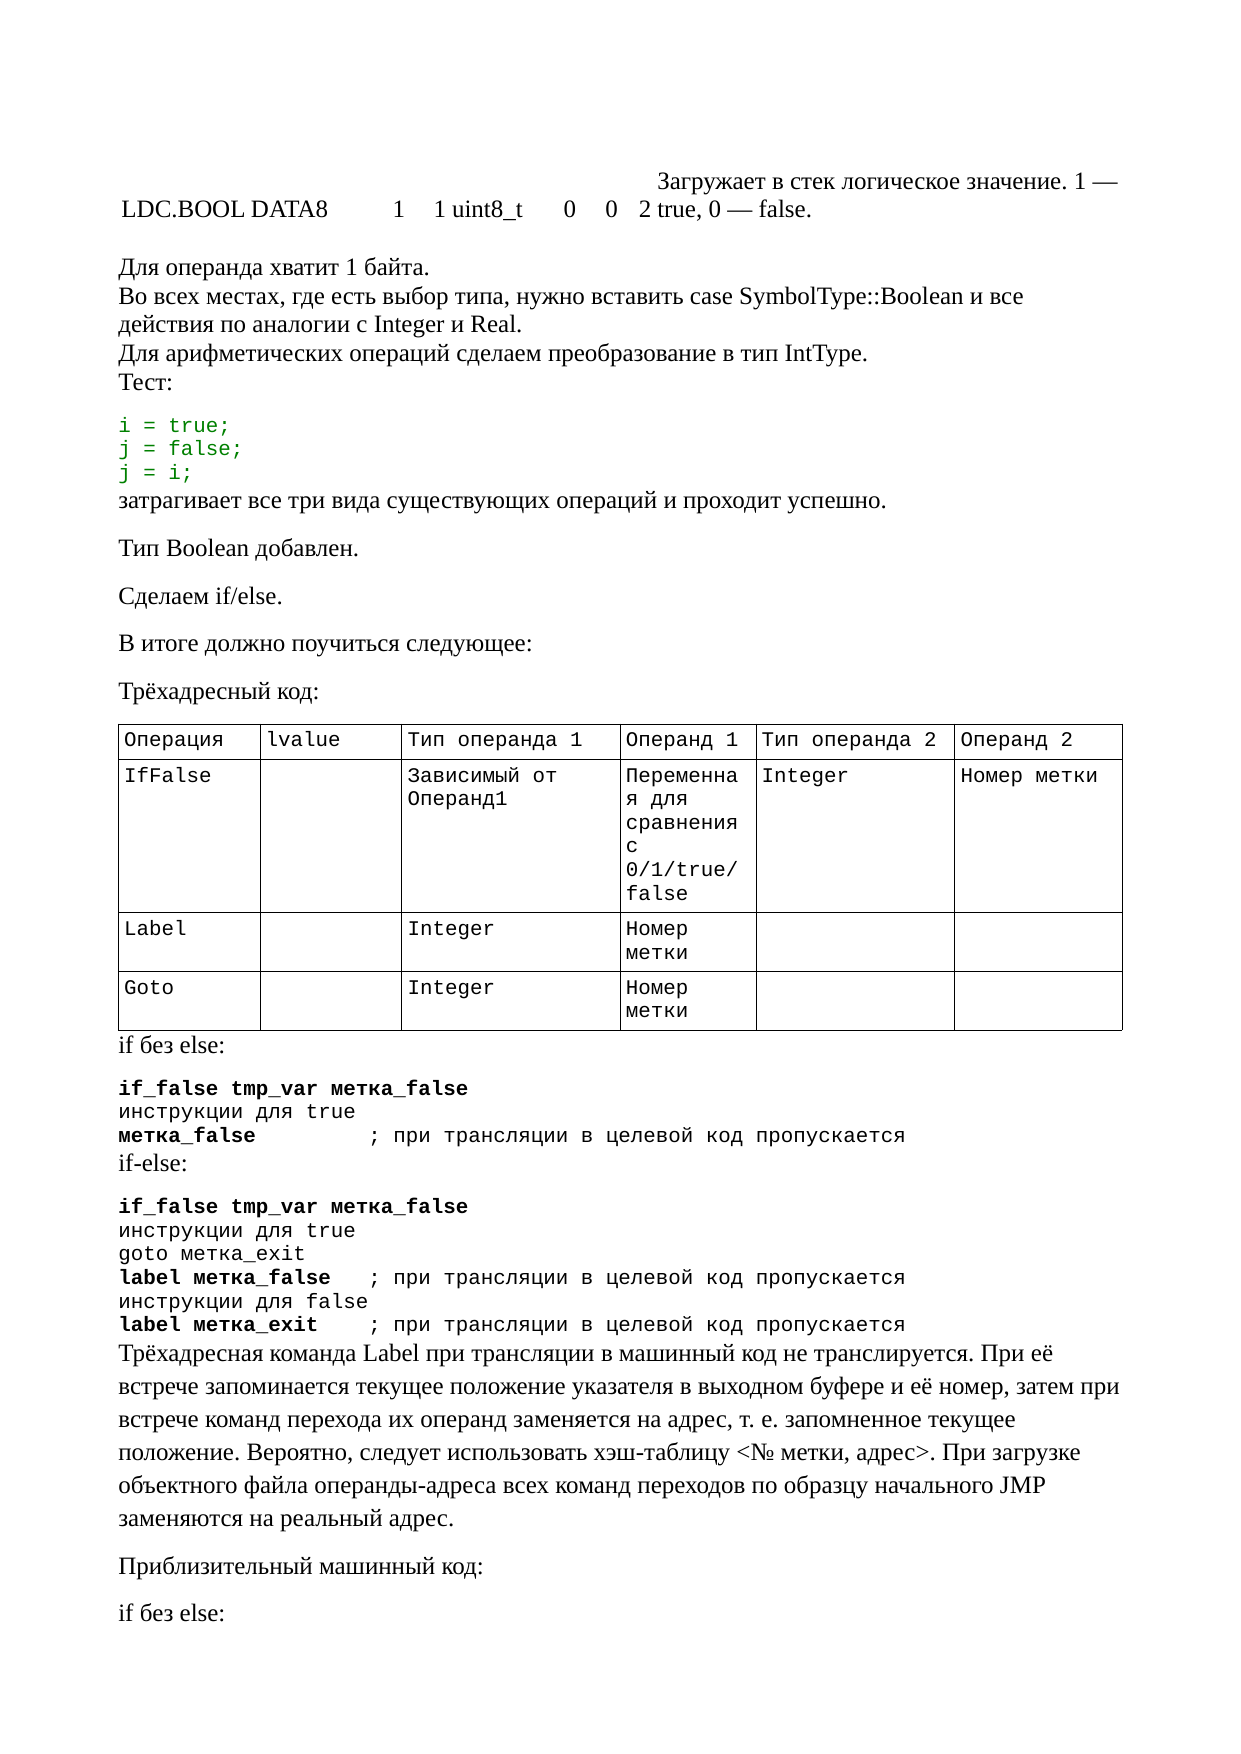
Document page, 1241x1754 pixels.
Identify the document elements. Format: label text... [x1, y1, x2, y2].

text if без else: [118, 1598, 1122, 1627]
table_cell Label [119, 913, 260, 971]
table_cell [955, 972, 1122, 1030]
text инструкции для false [118, 1291, 1122, 1314]
table_cell Зависимый от Операнд1 [402, 760, 620, 912]
text if_false tmp_var метка_false [118, 1078, 1122, 1101]
text Для операнда хватит 1 байта. [118, 252, 1122, 281]
table_cell [261, 972, 401, 1030]
text Приблизительный машинный код: [118, 1551, 1122, 1579]
table_header LDC.BOOL DATA8 [118, 166, 372, 223]
table_cell [955, 913, 1122, 971]
table_header Тип операнда 1 [402, 725, 620, 759]
text label метка_false ; при трансляции в целевой код пропускается [118, 1267, 1122, 1291]
table_header Тип операнда 2 [757, 725, 954, 759]
table_header 0 [579, 166, 621, 223]
text Во всех местах, где есть выбор типа, нужно вставить case SymbolType::Boolean и все действия по аналогии с Integer и Real. [118, 281, 1122, 338]
table_cell Integer [402, 913, 620, 971]
text затрагивает все три вида существующих операций и проходит успешно. [118, 486, 1122, 514]
table_cell Integer [757, 760, 954, 912]
table_cell Переменная для сравнения с 0/1/true/false [621, 760, 756, 912]
text метка_false ; при трансляции в целевой код пропускается [118, 1125, 1122, 1148]
text инструкции для true [118, 1220, 1122, 1243]
text Трёхадресный код: [118, 676, 1122, 705]
table_cell Номер метки [621, 972, 756, 1030]
table_header 1 [408, 166, 449, 223]
table_cell [261, 760, 401, 912]
table_cell [261, 913, 401, 971]
text В итоге должно поучиться следующее: [118, 628, 1122, 657]
table_cell IfFalse [119, 760, 260, 912]
table_header Загружает в стек логическое значение. 1 — true, 0 — false. [654, 166, 1122, 223]
text Тип Boolean добавлен. [118, 533, 1122, 562]
text Тест: [118, 367, 1122, 396]
text if_false tmp_var метка_false [118, 1196, 1122, 1220]
text Для арифметических операций сделаем преобразование в тип IntType. [118, 338, 1122, 367]
table_header Операнд 1 [621, 725, 756, 759]
text if-else: [118, 1148, 1122, 1177]
text j = false; [118, 438, 1122, 462]
table_header lvalue [261, 725, 401, 759]
text label метка_exit ; при трансляции в целевой код пропускается [118, 1314, 1122, 1338]
table_header 2 [621, 166, 654, 223]
table_cell Номер метки [955, 760, 1122, 912]
table_header 1 [373, 166, 408, 223]
table_cell [757, 913, 954, 971]
text goto метка_exit [118, 1243, 1122, 1267]
table_header 0 [538, 166, 579, 223]
table_header Операция [119, 725, 260, 759]
text j = i; [118, 462, 1122, 486]
text Трёхадресная команда Label при трансляции в машинный код не транслируется. При её встрече запоминается текущее положение указателя в выходном буфере и её номер, затем при встрече команд перехода их операнд заменяется на адрес, т. е. запомненное текущее положение. Вероятно, следует использовать хэш-таблицу <№ метки, адрес>. При загрузке объектного файла операнды-адреса всех команд переходов по образцу начального JMP заменяются на реальный адрес. [118, 1338, 1122, 1532]
table_header Операнд 2 [955, 725, 1122, 759]
table_cell Номер метки [621, 913, 756, 971]
table_header uint8_t [449, 166, 538, 223]
text i = true; [118, 414, 1122, 438]
text if без else: [118, 1031, 1122, 1059]
text инструкции для true [118, 1101, 1122, 1125]
table_cell Integer [402, 972, 620, 1030]
table_cell Goto [119, 972, 260, 1030]
text Сделаем if/else. [118, 581, 1122, 609]
table_cell [757, 972, 954, 1030]
